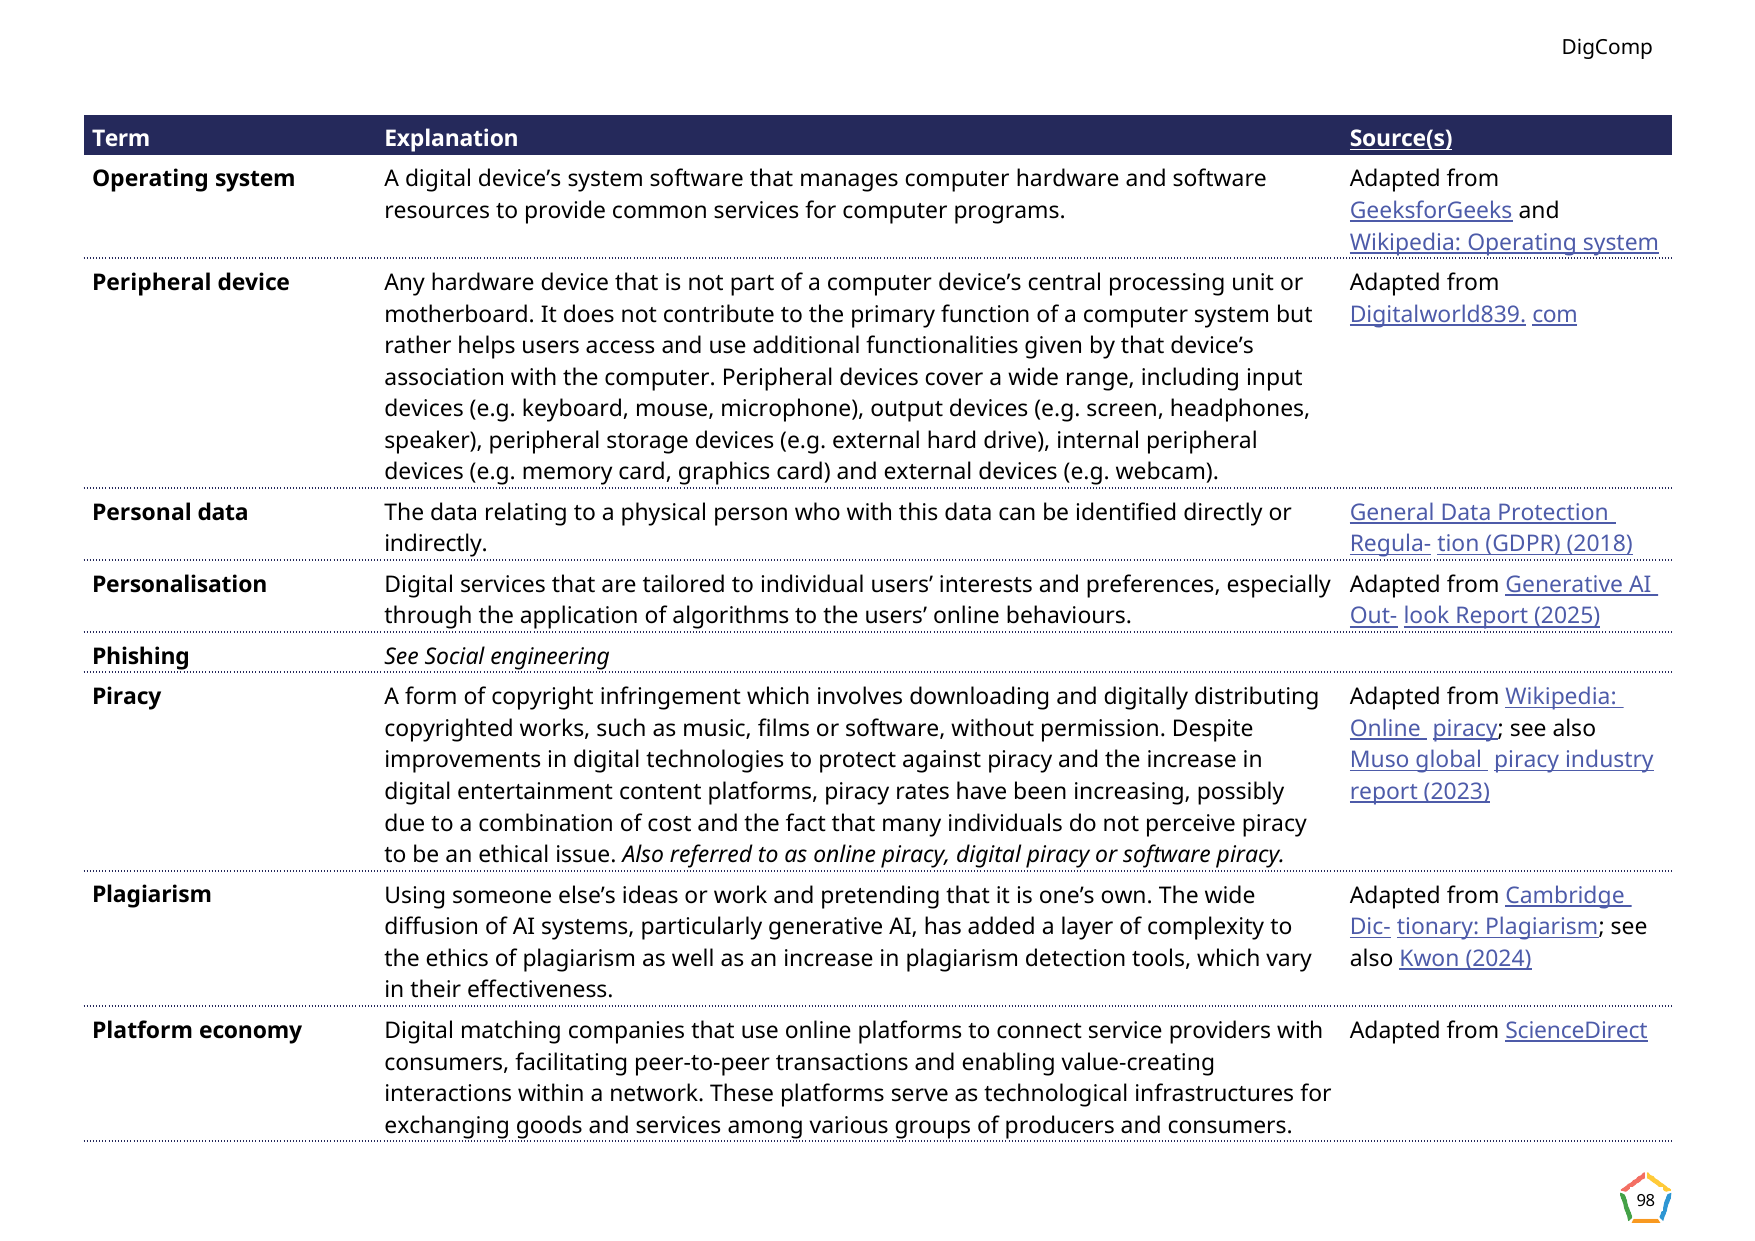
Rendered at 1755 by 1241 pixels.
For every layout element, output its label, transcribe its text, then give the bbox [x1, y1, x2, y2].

table_cell Digital services that are tailored to individual users’ interests and preferences, especially through the application of algorithms to the users’ online behaviours. [334, 559, 1341, 631]
table_cell Adapted from Wikipedia: Online piracy; see also Muso global piracy industry report (2023) [1341, 671, 1672, 869]
table_cell A form of copyright infringement which involves downloading and digitally distributing copyrighted works, such as music, films or software, without permission. Despite improvements in digital technologies to protect against piracy and the increase in digital entertainment content platforms, piracy rates have been increasing, possibly due to a combination of cost and the fact that many individuals do not perceive piracy to be an ethical issue. Also referred to as online piracy, digital piracy or software piracy. [334, 671, 1341, 869]
table_cell Adapted from Generative AI Out- look Report (2025) [1341, 559, 1672, 631]
table_cell The data relating to a physical person who with this data can be identified directly or indirectly. [334, 487, 1341, 559]
table_header Explanation [334, 115, 1341, 155]
table_header Source(s) [1341, 115, 1672, 155]
table_cell General Data Protection Regula- tion (GDPR) (2018) [1341, 487, 1672, 559]
table_cell Operating system [84, 155, 334, 257]
table_cell Phishing [84, 631, 334, 671]
table_cell Digital matching companies that use online platforms to connect service providers with consumers, facilitating peer-to-peer transactions and enabling value-creating interactions within a network. These platforms serve as technological infrastructures for exchanging goods and services among various groups of producers and consumers. [334, 1005, 1341, 1140]
table_header Term [84, 115, 334, 155]
table_cell Adapted from ScienceDirect [1341, 1005, 1672, 1140]
table_cell Peripheral device [84, 257, 334, 487]
table_cell A digital device’s system software that manages computer hardware and software resources to provide common services for computer programs. [334, 155, 1341, 257]
table_cell Personalisation [84, 559, 334, 631]
table_cell Platform economy [84, 1005, 334, 1140]
table_cell [1341, 631, 1672, 671]
table_cell Plagiarism [84, 870, 334, 1005]
table_cell Piracy [84, 671, 334, 869]
table_cell Adapted from Digitalworld839. com [1341, 257, 1672, 487]
table_cell Adapted from GeeksforGeeks and Wikipedia: Operating system [1341, 155, 1672, 257]
table_cell Using someone else’s ideas or work and pretending that it is one’s own. The wide diffusion of AI systems, particularly generative AI, has added a layer of complexity to the ethics of plagiarism as well as an increase in plagiarism detection tools, which vary in their effectiveness. [334, 870, 1341, 1005]
table_cell Personal data [84, 487, 334, 559]
table_cell Adapted from Cambridge Dic- tionary: Plagiarism; see also Kwon (2024) [1341, 870, 1672, 1005]
table_cell Any hardware device that is not part of a computer device’s central processing unit or motherboard. It does not contribute to the primary function of a computer system but rather helps users access and use additional functionalities given by that device’s association with the computer. Peripheral devices cover a wide range, including input devices (e.g. keyboard, mouse, microphone), output devices (e.g. screen, headphones, speaker), peripheral storage devices (e.g. external hard drive), internal peripheral devices (e.g. memory card, graphics card) and external devices (e.g. webcam). [334, 257, 1341, 487]
table_cell See Social engineering [334, 631, 1341, 671]
